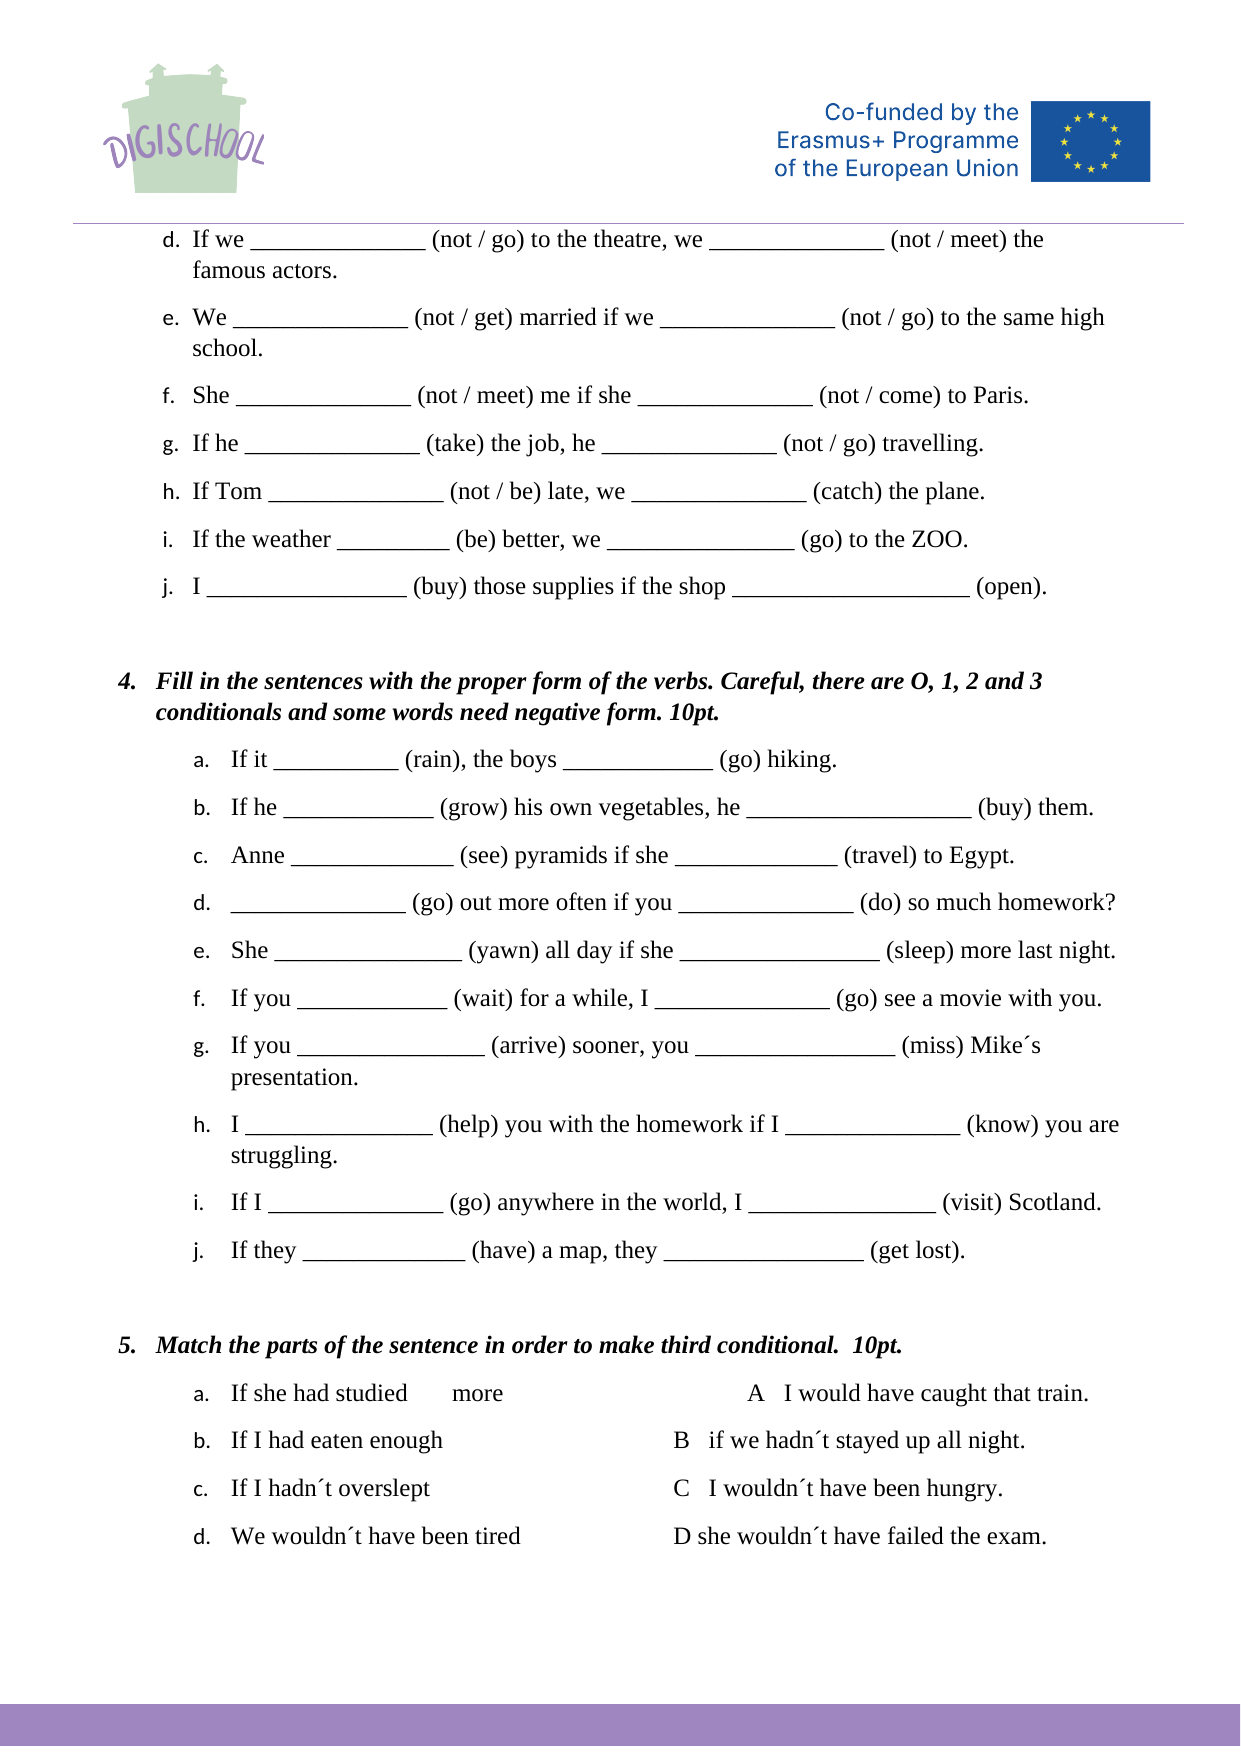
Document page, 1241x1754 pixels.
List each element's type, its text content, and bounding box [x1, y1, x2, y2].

list If I ______________ (go) anywhere in the world, I _______________ (visit) Scotland. [193, 1187, 1122, 1217]
list We ______________ (not / get) married if we ______________ (not / go) to the same high school. [162, 302, 1122, 362]
list Match the parts of the sentence in order to make third conditional. 10pt. [118, 1330, 1122, 1359]
list If we ______________ (not / go) to the theatre, we ______________ (not / meet) the famous actors. [162, 224, 1122, 283]
list If he ______________ (take) the job, he ______________ (not / go) travelling. [162, 428, 1122, 457]
list I ________________ (buy) those supplies if the shop ___________________ (open). [162, 571, 1122, 601]
list Fill in the sentences with the proper form of the verbs. Careful, there are O, 1, 2 and 3 conditionals and some words need negative form. 10pt. [118, 666, 1122, 726]
list She _______________ (yawn) all day if she ________________ (sleep) more last night. [193, 935, 1122, 964]
list If he ____________ (grow) his own vegetables, he __________________ (buy) them. [193, 792, 1122, 821]
list Anne _____________ (see) pyramids if she _____________ (travel) to Egypt. [193, 840, 1122, 869]
list If Tom ______________ (not / be) late, we ______________ (catch) the plane. [162, 476, 1122, 505]
list ______________ (go) out more often if you ______________ (do) so much homework? [193, 887, 1122, 917]
list If you ____________ (wait) for a while, I ______________ (go) see a movie with you. [193, 983, 1122, 1012]
list She ______________ (not / meet) me if she ______________ (not / come) to Paris. [162, 381, 1122, 410]
list If the weather _________ (be) better, we _______________ (go) to the ZOO. [162, 524, 1122, 553]
list [162, 148, 1122, 223]
list If she had studied more A I would have caught that train. [193, 1378, 1122, 1407]
list I _______________ (help) you with the homework if I ______________ (know) you are struggling. [193, 1109, 1122, 1169]
list If it __________ (rain), the boys ____________ (go) hiking. [193, 744, 1122, 773]
list If I had eaten enough B if we hadn´t stayed up all night. [193, 1425, 1122, 1454]
list If I hadn´t overslept C I wouldn´t have been hungry. [193, 1473, 1122, 1502]
list If they _____________ (have) a map, they ________________ (get lost). [193, 1235, 1122, 1264]
list We wouldn´t have been tired D she wouldn´t have failed the exam. [193, 1521, 1122, 1550]
list If you _______________ (arrive) sooner, you ________________ (miss) Mike´s presentation. [193, 1031, 1122, 1090]
